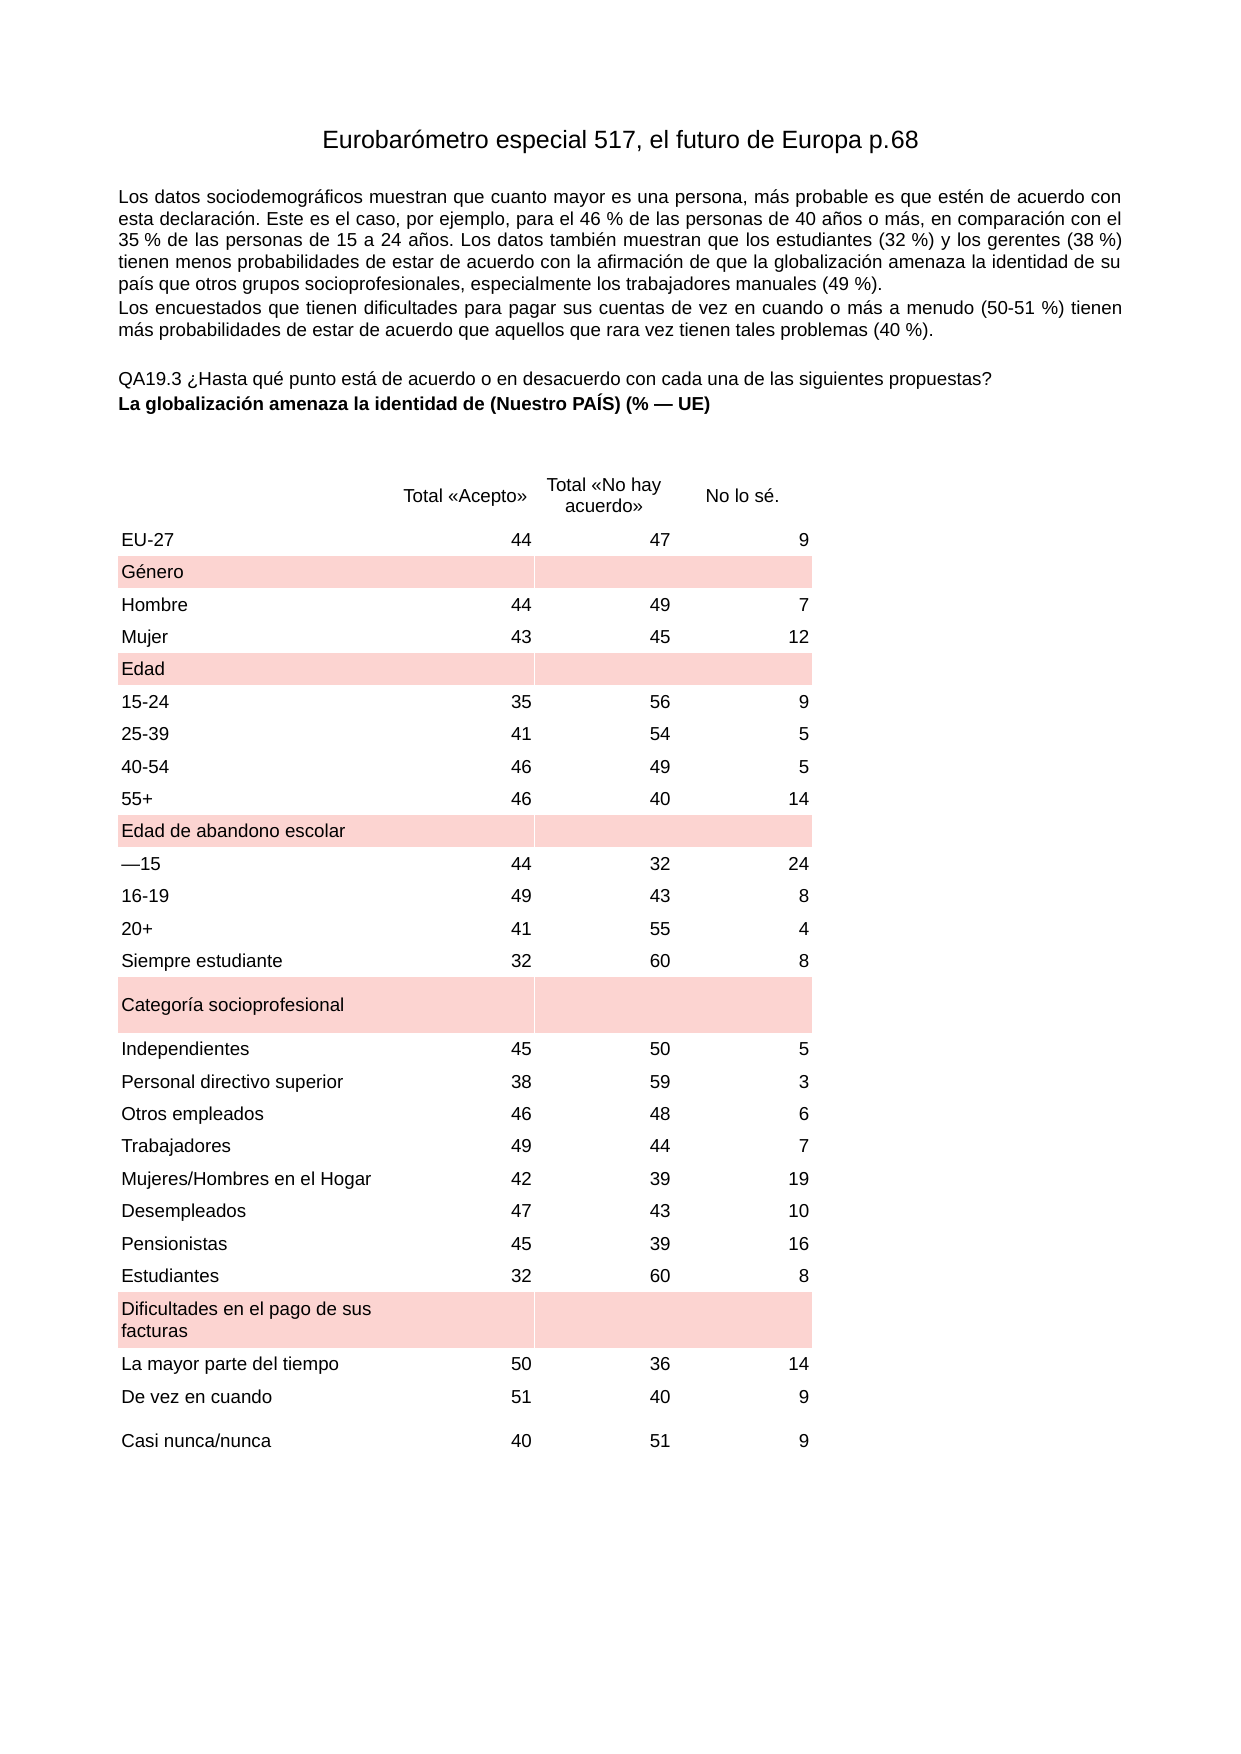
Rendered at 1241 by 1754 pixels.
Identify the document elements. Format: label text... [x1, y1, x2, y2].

table_cell 5 [673, 750, 812, 782]
table_cell 43 [535, 1195, 673, 1227]
table_cell 4 [673, 912, 812, 944]
table_cell 47 [535, 523, 673, 556]
table_cell 35 [396, 685, 534, 718]
text La globalización amenaza la identidad de (Nuestro PAÍS) (% — UE) [118, 393, 1122, 414]
table_cell 43 [396, 620, 534, 653]
table_cell 32 [396, 944, 534, 977]
table_cell Edad [118, 653, 396, 685]
table_cell 16 [673, 1227, 812, 1259]
table_cell [535, 556, 673, 588]
table_cell Mujeres/Hombres en el Hogar [118, 1162, 396, 1194]
table_cell 9 [673, 685, 812, 718]
table_cell 44 [396, 523, 534, 556]
table_cell 50 [535, 1033, 673, 1065]
table_cell 49 [396, 880, 534, 912]
table_cell 32 [396, 1259, 534, 1292]
table_cell De vez en cuando [118, 1380, 396, 1412]
table_cell [535, 653, 673, 685]
table_cell Personal directivo superior [118, 1065, 396, 1097]
text QA19.3 ¿Hasta qué punto está de acuerdo o en desacuerdo con cada una de las siguientes propuestas? [118, 368, 1122, 390]
table_cell 9 [673, 523, 812, 556]
table_cell La mayor parte del tiempo [118, 1348, 396, 1380]
table_cell [673, 977, 812, 1033]
table_cell 39 [535, 1162, 673, 1194]
table_cell 55+ [118, 783, 396, 815]
table_cell 41 [396, 912, 534, 944]
table_cell [673, 653, 812, 685]
table_cell 45 [535, 620, 673, 653]
table_cell 46 [396, 750, 534, 782]
table_cell 8 [673, 944, 812, 977]
table_cell 38 [396, 1065, 534, 1097]
table_cell Género [118, 556, 396, 588]
table_cell 5 [673, 718, 812, 750]
table_cell [396, 653, 534, 685]
table_cell Casi nunca/nunca [118, 1413, 396, 1468]
table_cell [535, 977, 673, 1033]
table_cell Independientes [118, 1033, 396, 1065]
table_cell 36 [535, 1348, 673, 1380]
table_cell [673, 556, 812, 588]
table_cell 16-19 [118, 880, 396, 912]
table_cell 44 [396, 847, 534, 879]
table_cell 10 [673, 1195, 812, 1227]
table_header Total «No hay acuerdo» [535, 468, 673, 523]
table_cell 45 [396, 1033, 534, 1065]
table_cell 51 [535, 1413, 673, 1468]
table_cell 43 [535, 880, 673, 912]
table_cell Edad de abandono escolar [118, 815, 396, 847]
table_cell [396, 977, 534, 1033]
table_cell Categoría socioprofesional [118, 977, 396, 1033]
table_cell 49 [535, 750, 673, 782]
table_cell 54 [535, 718, 673, 750]
table_cell 60 [535, 1259, 673, 1292]
table_cell —15 [118, 847, 396, 879]
table_cell [535, 1292, 673, 1348]
table_cell Estudiantes [118, 1259, 396, 1292]
table_cell [396, 556, 534, 588]
table_cell 32 [535, 847, 673, 879]
table_cell Dificultades en el pago de sus facturas [118, 1292, 396, 1348]
table_header [118, 468, 396, 523]
table_cell 40-54 [118, 750, 396, 782]
table_cell Mujer [118, 620, 396, 653]
table_cell 44 [396, 588, 534, 620]
table_cell 3 [673, 1065, 812, 1097]
table_cell Hombre [118, 588, 396, 620]
table_header Total «Acepto» [396, 468, 534, 523]
table_cell 45 [396, 1227, 534, 1259]
table_cell 44 [535, 1130, 673, 1162]
table_cell 8 [673, 1259, 812, 1292]
table_cell 40 [535, 783, 673, 815]
table_cell 51 [396, 1380, 534, 1412]
table_cell [535, 815, 673, 847]
table_cell [673, 1292, 812, 1348]
table_cell 42 [396, 1162, 534, 1194]
table_cell 49 [396, 1130, 534, 1162]
table_cell 12 [673, 620, 812, 653]
table_cell 59 [535, 1065, 673, 1097]
table_cell [673, 815, 812, 847]
table_cell 15-24 [118, 685, 396, 718]
table_cell 7 [673, 588, 812, 620]
table_cell 9 [673, 1380, 812, 1412]
table_cell Trabajadores [118, 1130, 396, 1162]
table_cell Pensionistas [118, 1227, 396, 1259]
table_cell 47 [396, 1195, 534, 1227]
table_cell Siempre estudiante [118, 944, 396, 977]
table_cell [396, 815, 534, 847]
table_cell 9 [673, 1413, 812, 1468]
table_cell 14 [673, 1348, 812, 1380]
table_cell 60 [535, 944, 673, 977]
table_cell 14 [673, 783, 812, 815]
text Los datos sociodemográficos muestran que cuanto mayor es una persona, más probable es que estén de acuerdo con esta declaración. Este es el caso, por ejemplo, para el 46 % de las personas de 40 años o más, en comparación con el 35 % de las personas de 15 a 24 años. Los datos también muestran que los estudiantes (32 %) y los gerentes (38 %) tienen menos probabilidades de estar de acuerdo con la afirmación de que la globalización amenaza la identidad de su país que otros grupos socioprofesionales, especialmente los trabajadores manuales (49 %). [118, 186, 1122, 294]
table_cell 5 [673, 1033, 812, 1065]
table_cell 48 [535, 1098, 673, 1130]
table_cell 56 [535, 685, 673, 718]
table_cell 41 [396, 718, 534, 750]
table_cell 40 [535, 1380, 673, 1412]
table_cell EU-27 [118, 523, 396, 556]
table_header No lo sé. [673, 468, 812, 523]
table_cell 7 [673, 1130, 812, 1162]
table_cell 46 [396, 783, 534, 815]
text Los encuestados que tienen dificultades para pagar sus cuentas de vez en cuando o más a menudo (50-51 %) tienen más probabilidades de estar de acuerdo que aquellos que rara vez tienen tales problemas (40 %). [118, 297, 1122, 340]
table_cell 49 [535, 588, 673, 620]
table_cell 25-39 [118, 718, 396, 750]
table_cell 19 [673, 1162, 812, 1194]
table_cell 46 [396, 1098, 534, 1130]
table_cell Otros empleados [118, 1098, 396, 1130]
table_cell 40 [396, 1413, 534, 1468]
table_cell 6 [673, 1098, 812, 1130]
table_cell [396, 1292, 534, 1348]
table_cell 24 [673, 847, 812, 879]
table_cell 39 [535, 1227, 673, 1259]
table_cell Desempleados [118, 1195, 396, 1227]
table_cell 55 [535, 912, 673, 944]
table_cell 50 [396, 1348, 534, 1380]
table_cell 20+ [118, 912, 396, 944]
table_cell 8 [673, 880, 812, 912]
